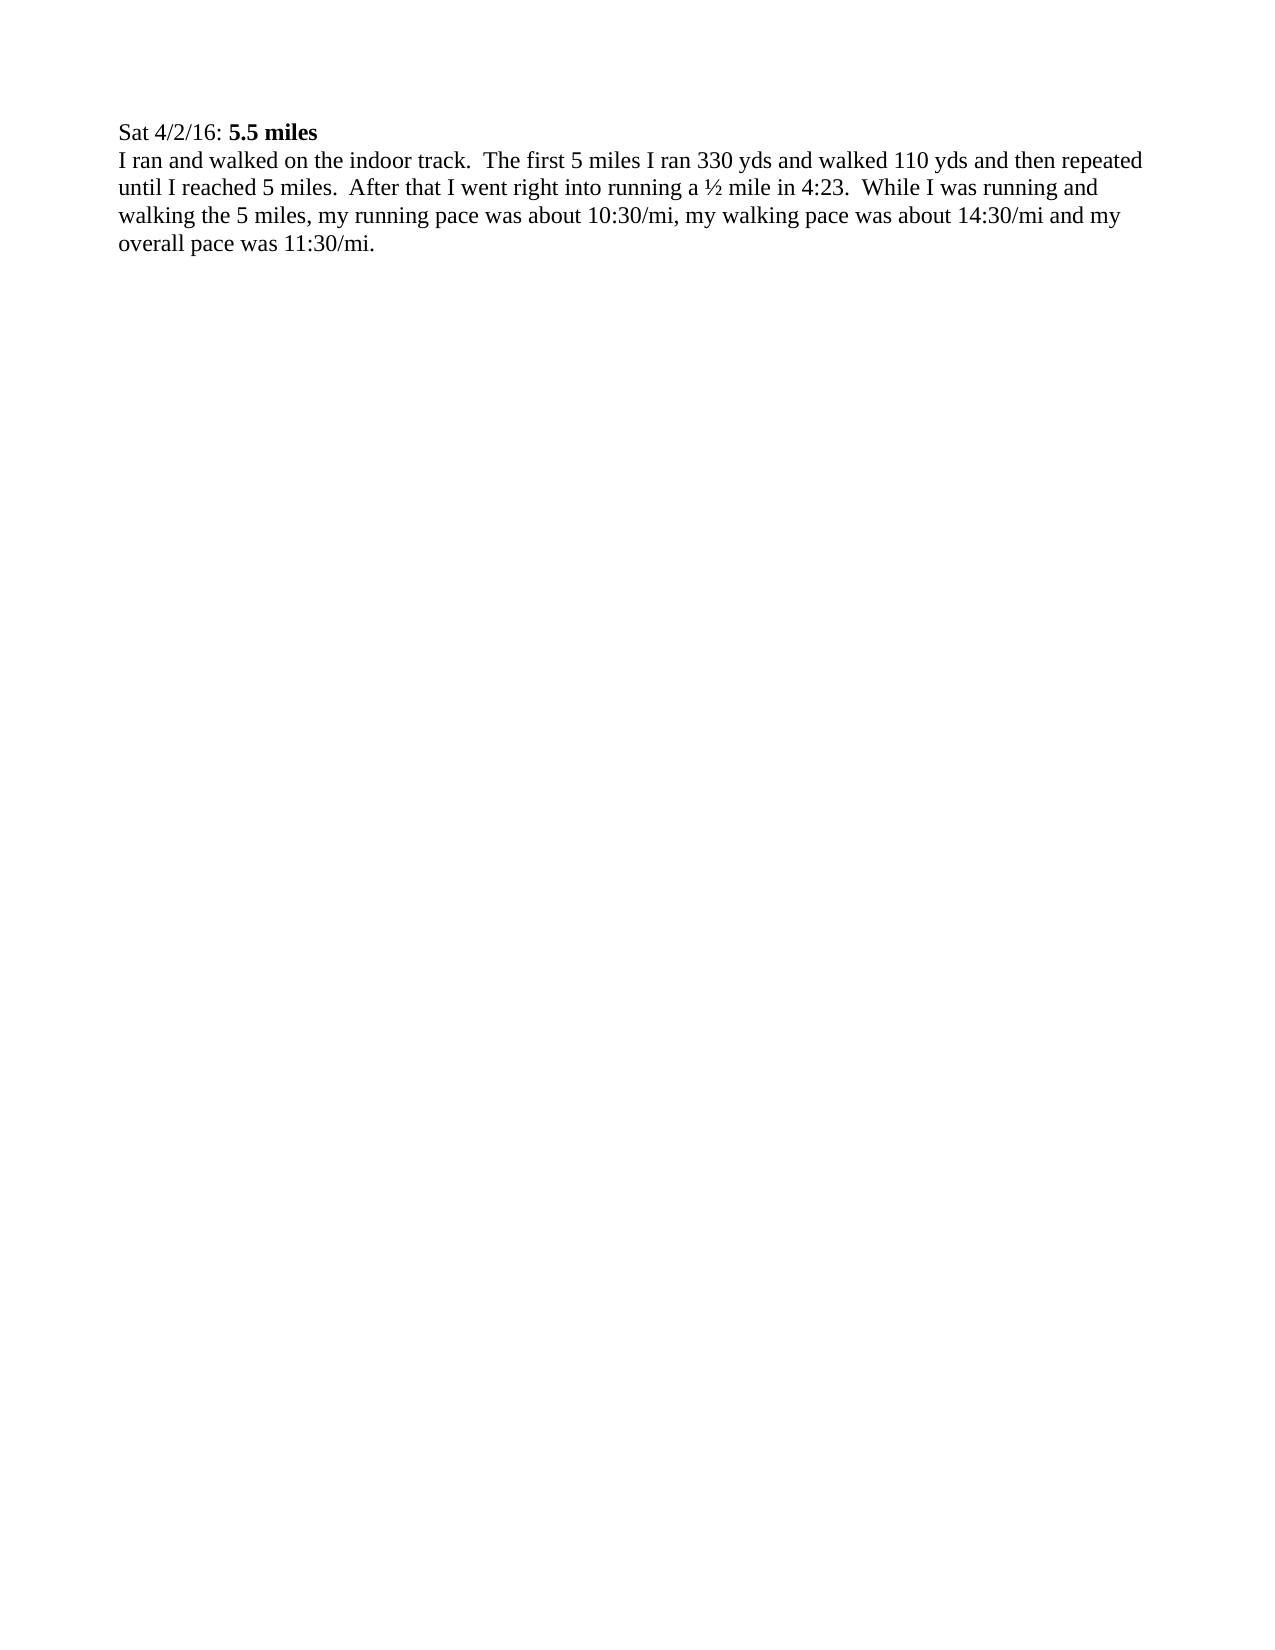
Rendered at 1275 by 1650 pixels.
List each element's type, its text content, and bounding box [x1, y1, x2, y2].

text Sat 4/2/16: 5.5 miles [118, 118, 1157, 146]
text I ran and walked on the indoor track. The first 5 miles I ran 330 yds and walked 110 yds and then repeated until I reached 5 miles. After that I went right into running a ½ mile in 4:23. While I was running and walking the 5 miles, my running pace was about 10:30/mi, my walking pace was about 14:30/mi and my overall pace was 11:30/mi. [118, 146, 1157, 256]
